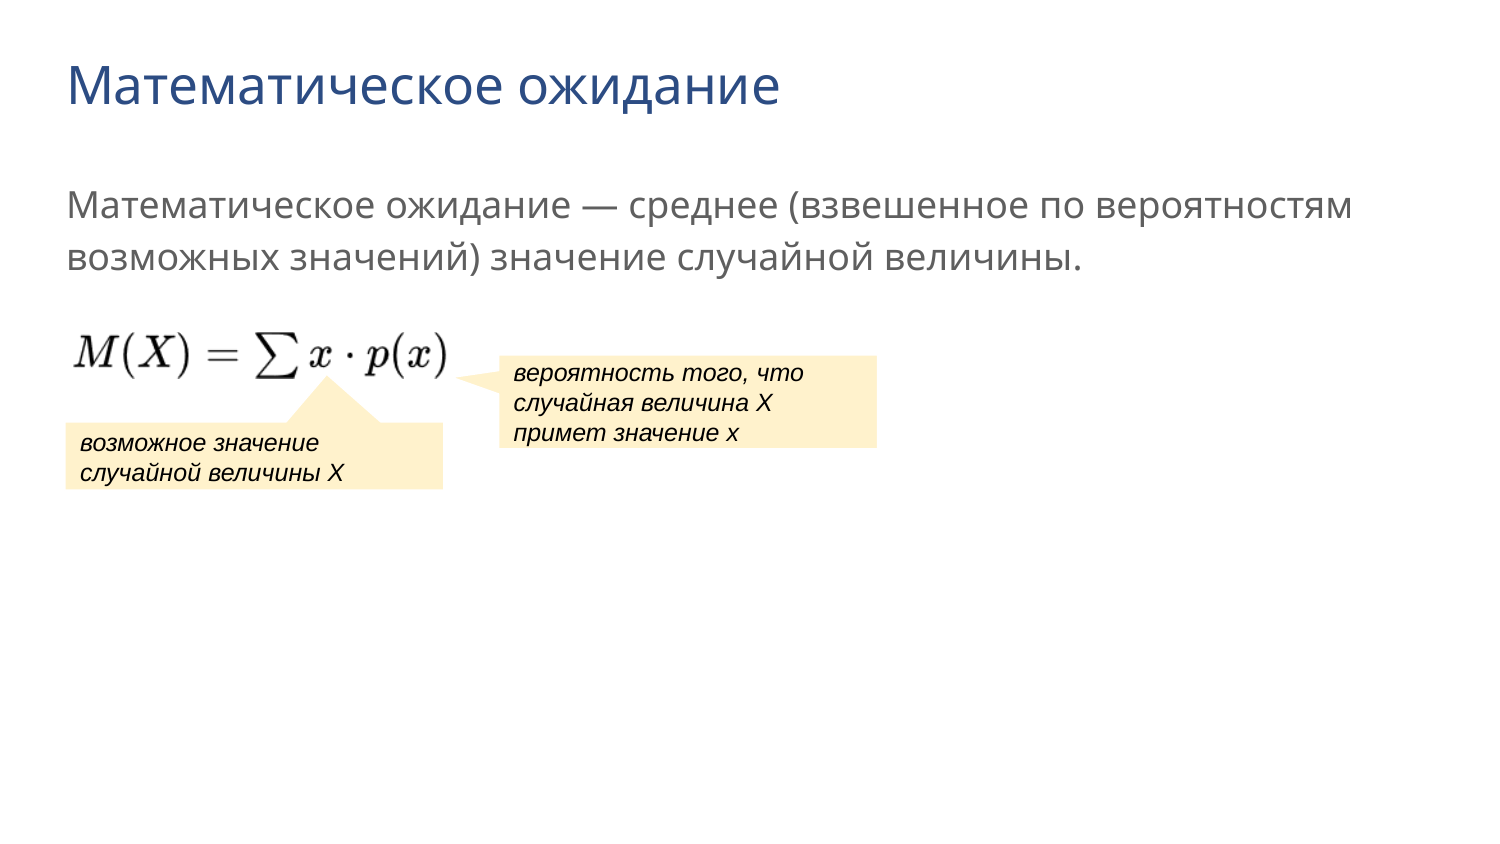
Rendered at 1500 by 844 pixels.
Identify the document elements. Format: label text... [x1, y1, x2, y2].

text_box вероятность того, что случайная величина Х примет значение x [451, 354, 878, 449]
list Математическое ожидание — среднее (взвешенное по вероятностям возможных значений) значение случайной величины. [51, 159, 1449, 815]
text_box возможное значение случайной величины X [64, 374, 444, 491]
title Математическое ожидание [51, 36, 1449, 131]
picture [72, 332, 450, 379]
